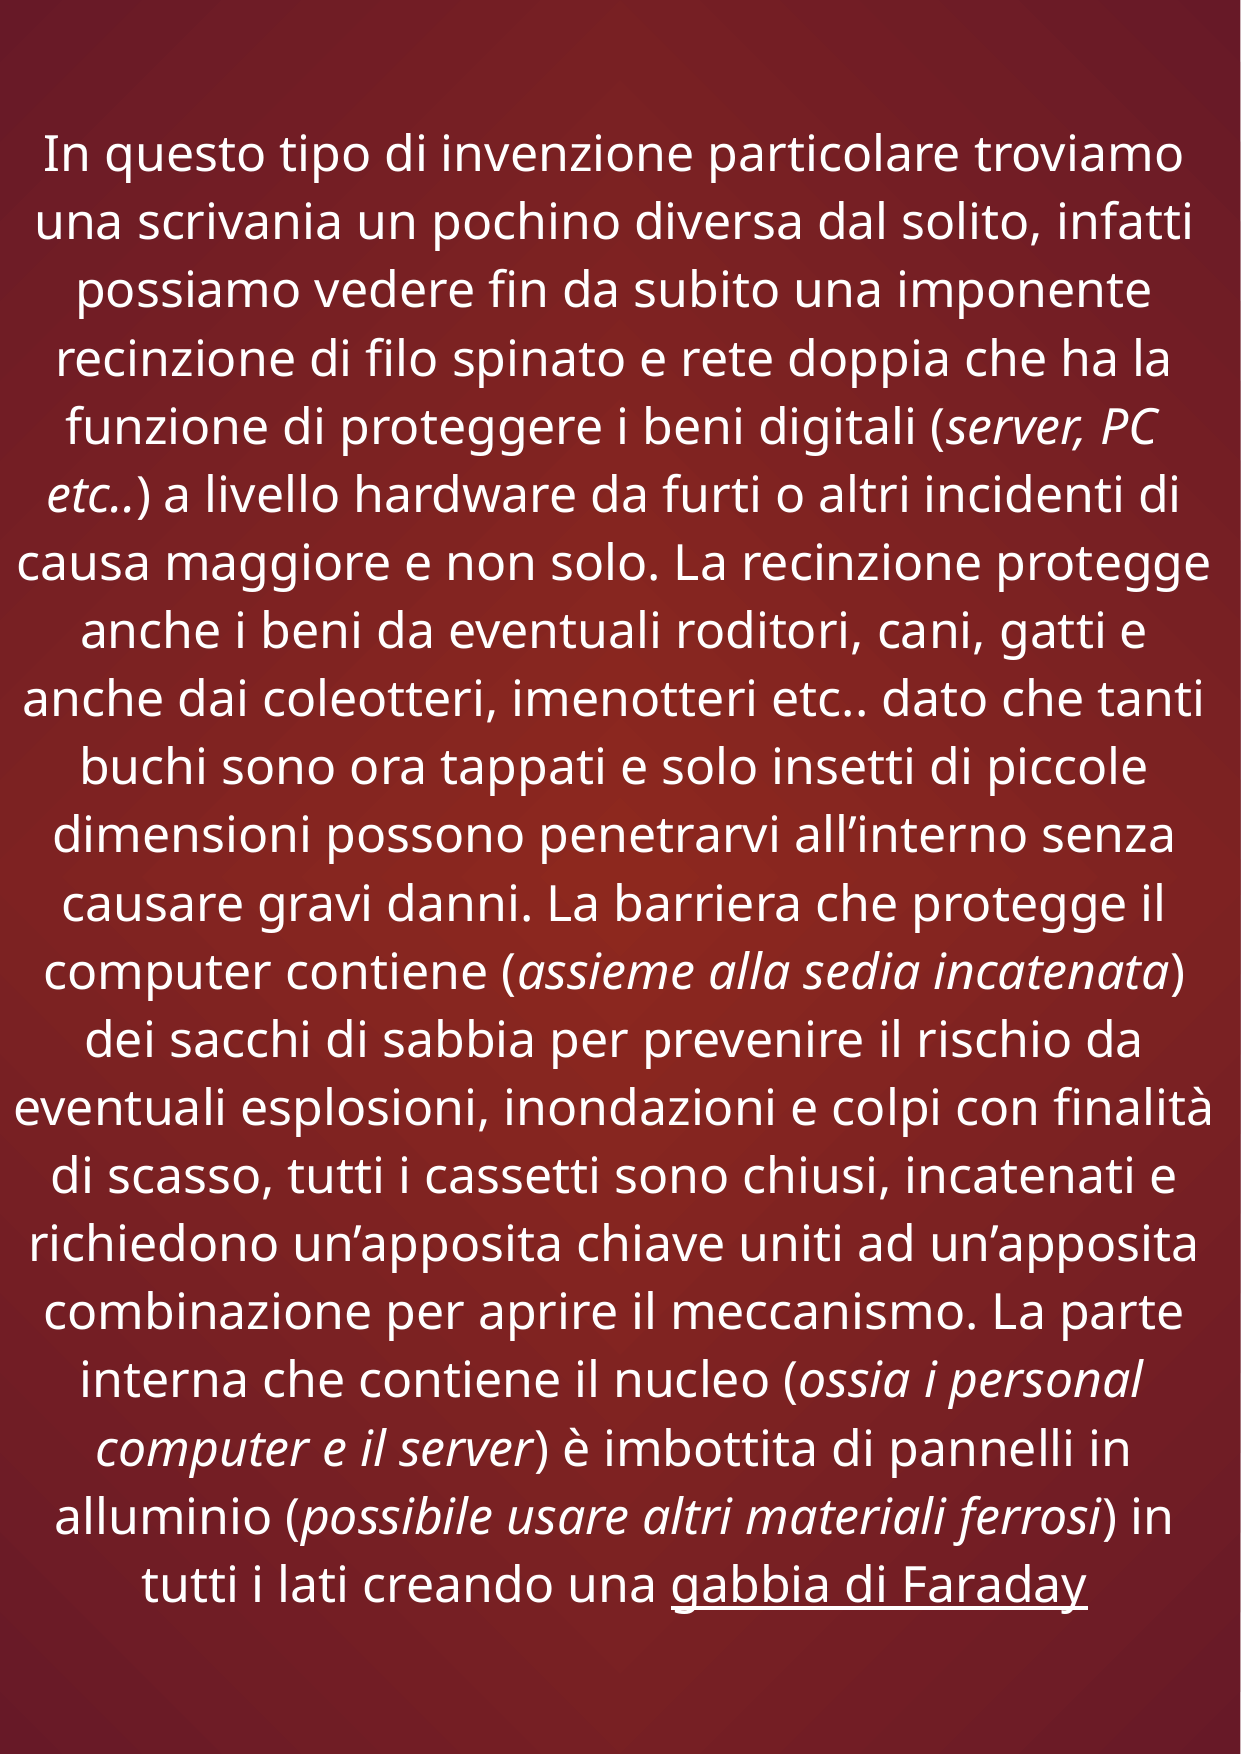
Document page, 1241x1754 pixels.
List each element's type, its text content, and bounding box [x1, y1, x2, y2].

text In questo tipo di invenzione particolare troviamo una scrivania un pochino diversa dal solito, infatti possiamo vedere fin da subito una imponente recinzione di filo spinato e rete doppia che ha la funzione di proteggere i beni digitali (server, PC etc..) a livello hardware da furti o altri incidenti di causa maggiore e non solo. La recinzione protegge anche i beni da eventuali roditori, cani, gatti e anche dai coleotteri, imenotteri etc.. dato che tanti buchi sono ora tappati e solo insetti di piccole dimensioni possono penetrarvi all’interno senza causare gravi danni. La barriera che protegge il computer contiene (assieme alla sedia incatenata) dei sacchi di sabbia per prevenire il rischio da eventuali esplosioni, inondazioni e colpi con finalità di scasso, tutti i cassetti sono chiusi, incatenati e richiedono un’apposita chiave uniti ad un’apposita combinazione per aprire il meccanismo. La parte interna che contiene il nucleo (ossia i personal computer e il server) è imbottita di pannelli in alluminio (possibile usare altri materiali ferrosi) in tutti i lati creando una gabbia di Faraday [12, 118, 1217, 1617]
